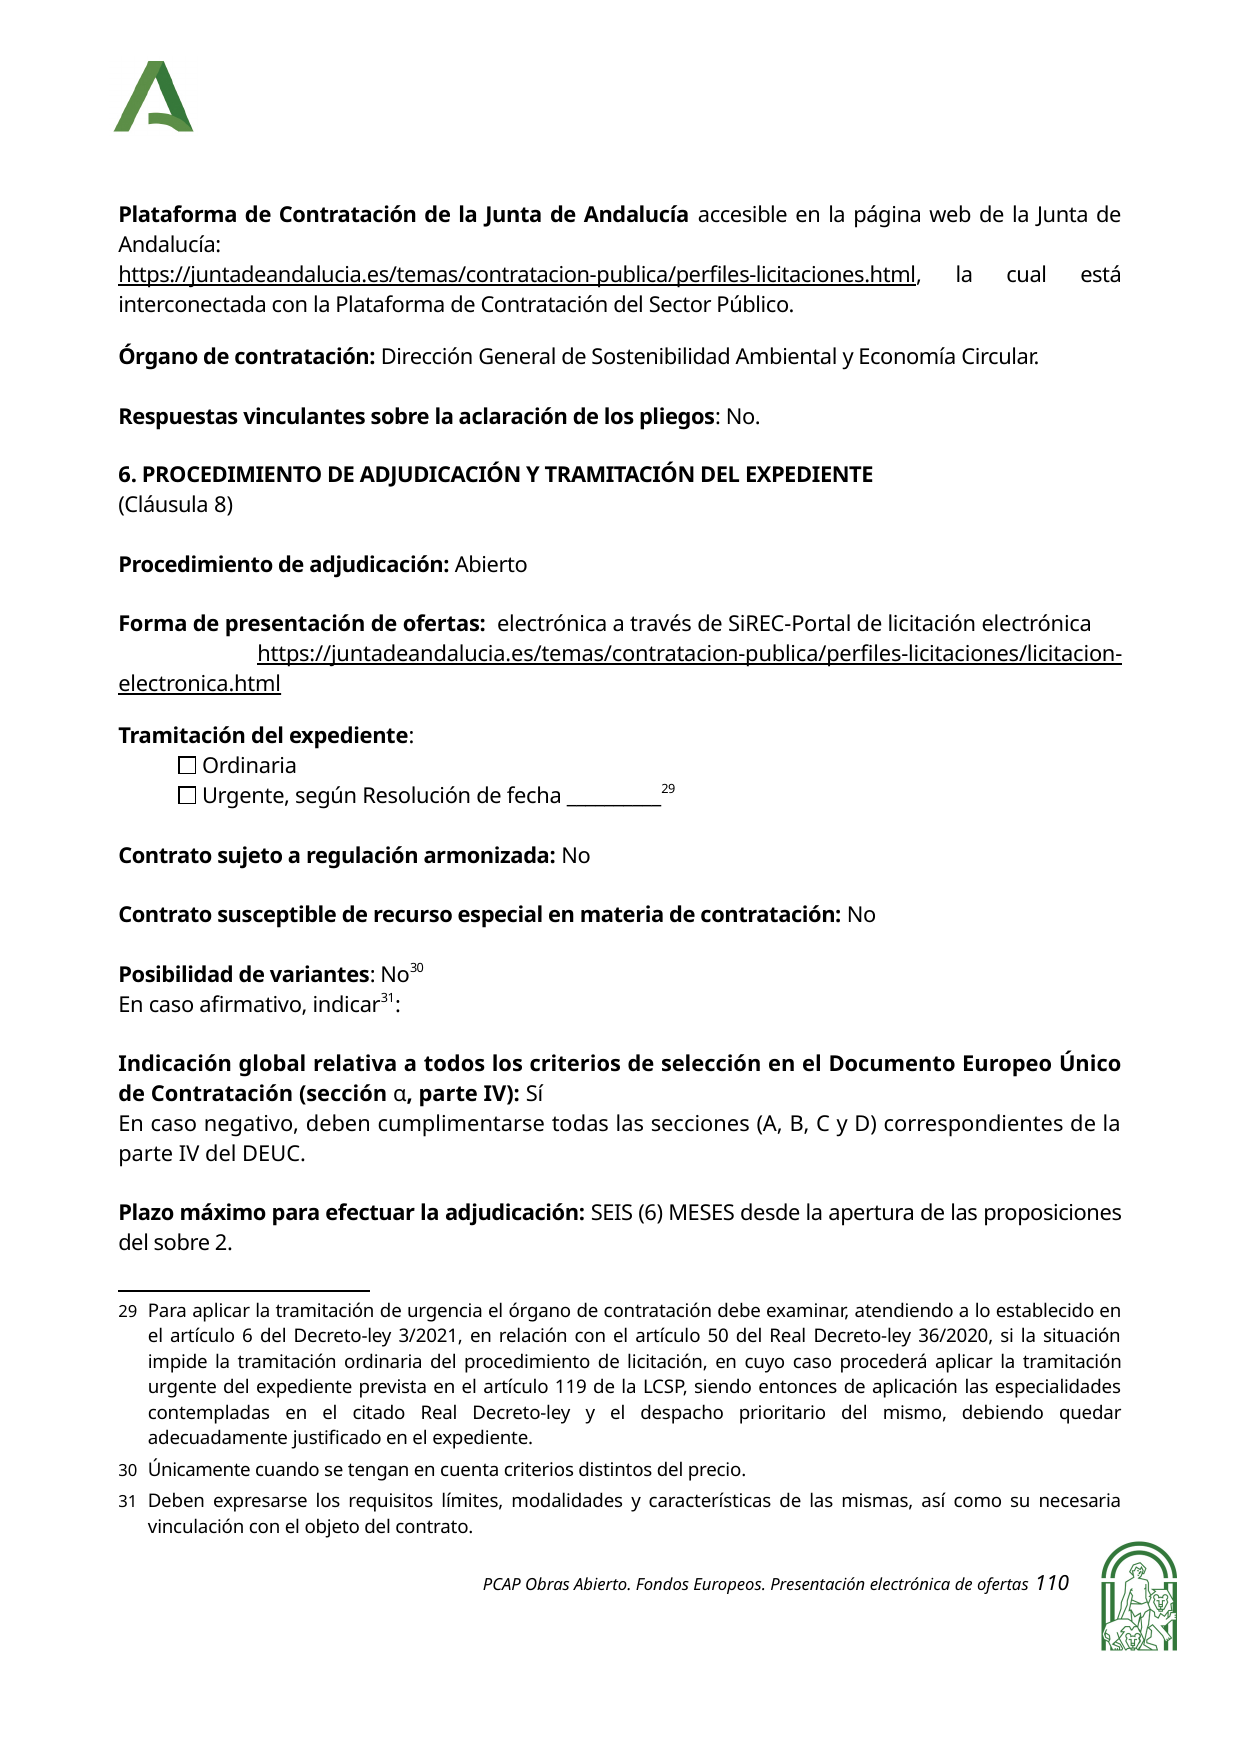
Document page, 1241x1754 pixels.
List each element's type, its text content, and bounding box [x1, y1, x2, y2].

text Indicación global relativa a todos los criterios de selección en el Documento Europeo Único de Contratación (sección α, parte IV): Sí [118, 1048, 1122, 1108]
text Plataforma de Contratación de la Junta de Andalucía accesible en la página web de la Junta de Andalucía: [118, 199, 1122, 259]
text https://juntadeandalucia.es/temas/contratacion-publica/perfiles-licitaciones.html, la cual está interconectada con la Plataforma de Contratación del Sector Público. [118, 259, 1122, 319]
text Procedimiento de adjudicación: Abierto [118, 549, 1122, 579]
text Órgano de contratación: Dirección General de Sostenibilidad Ambiental y Economía Circular. [118, 341, 1122, 371]
text Para aplicar la tramitación de urgencia el órgano de contratación debe examinar, atendiendo a lo establecido en el artículo 6 del Decreto-ley 3/2021, en relación con el artículo 50 del Real Decreto-ley 36/2020, si la situación impide la tramitación ordinaria del procedimiento de licitación, en cuyo caso procederá aplicar la tramitación urgente del expediente prevista en el artículo 119 de la LCSP, siendo entonces de aplicación las especialidades contempladas en el citado Real Decreto-ley y el despacho prioritario del mismo, debiendo quedar adecuadamente justificado en el expediente. [118, 1297, 1122, 1450]
text https://juntadeandalucia.es/temas/contratacion-publica/perfiles-licitaciones/licitacion-electronica.html [118, 638, 1122, 698]
text Urgente, según Resolución de fecha __________ [177, 780, 1122, 810]
text Contrato susceptible de recurso especial en materia de contratación: No [118, 899, 1122, 929]
text Deben expresarse los requisitos límites, modalidades y características de las mismas, así como su necesaria vinculación con el objeto del contrato. [118, 1487, 1122, 1538]
text Forma de presentación de ofertas: electrónica a través de SiREC-Portal de licitación electrónica [118, 608, 1122, 638]
text Ordinaria [177, 750, 1122, 780]
text Únicamente cuando se tengan en cuenta criterios distintos del precio. [118, 1456, 1122, 1481]
text Posibilidad de variantes: No [118, 959, 1122, 989]
text Plazo máximo para efectuar la adjudicación: SEIS (6) MESES desde la apertura de las proposiciones del sobre 2. [118, 1197, 1122, 1257]
text En caso afirmativo, indicar: [118, 989, 1122, 1018]
picture [1100, 1540, 1178, 1652]
text Contrato sujeto a regulación armonizada: No [118, 840, 1122, 869]
text 6. PROCEDIMIENTO DE ADJUDICACIÓN Y TRAMITACIÓN DEL EXPEDIENTE [118, 459, 1122, 489]
text (Cláusula 8) [118, 489, 1122, 519]
text Respuestas vinculantes sobre la aclaración de los pliegos: No. [118, 401, 1122, 431]
text En caso negativo, deben cumplimentarse todas las secciones (A, B, C y D) correspondientes de la parte IV del DEUC. [118, 1108, 1122, 1167]
picture [109, 56, 198, 136]
text Tramitación del expediente: [118, 721, 1122, 750]
